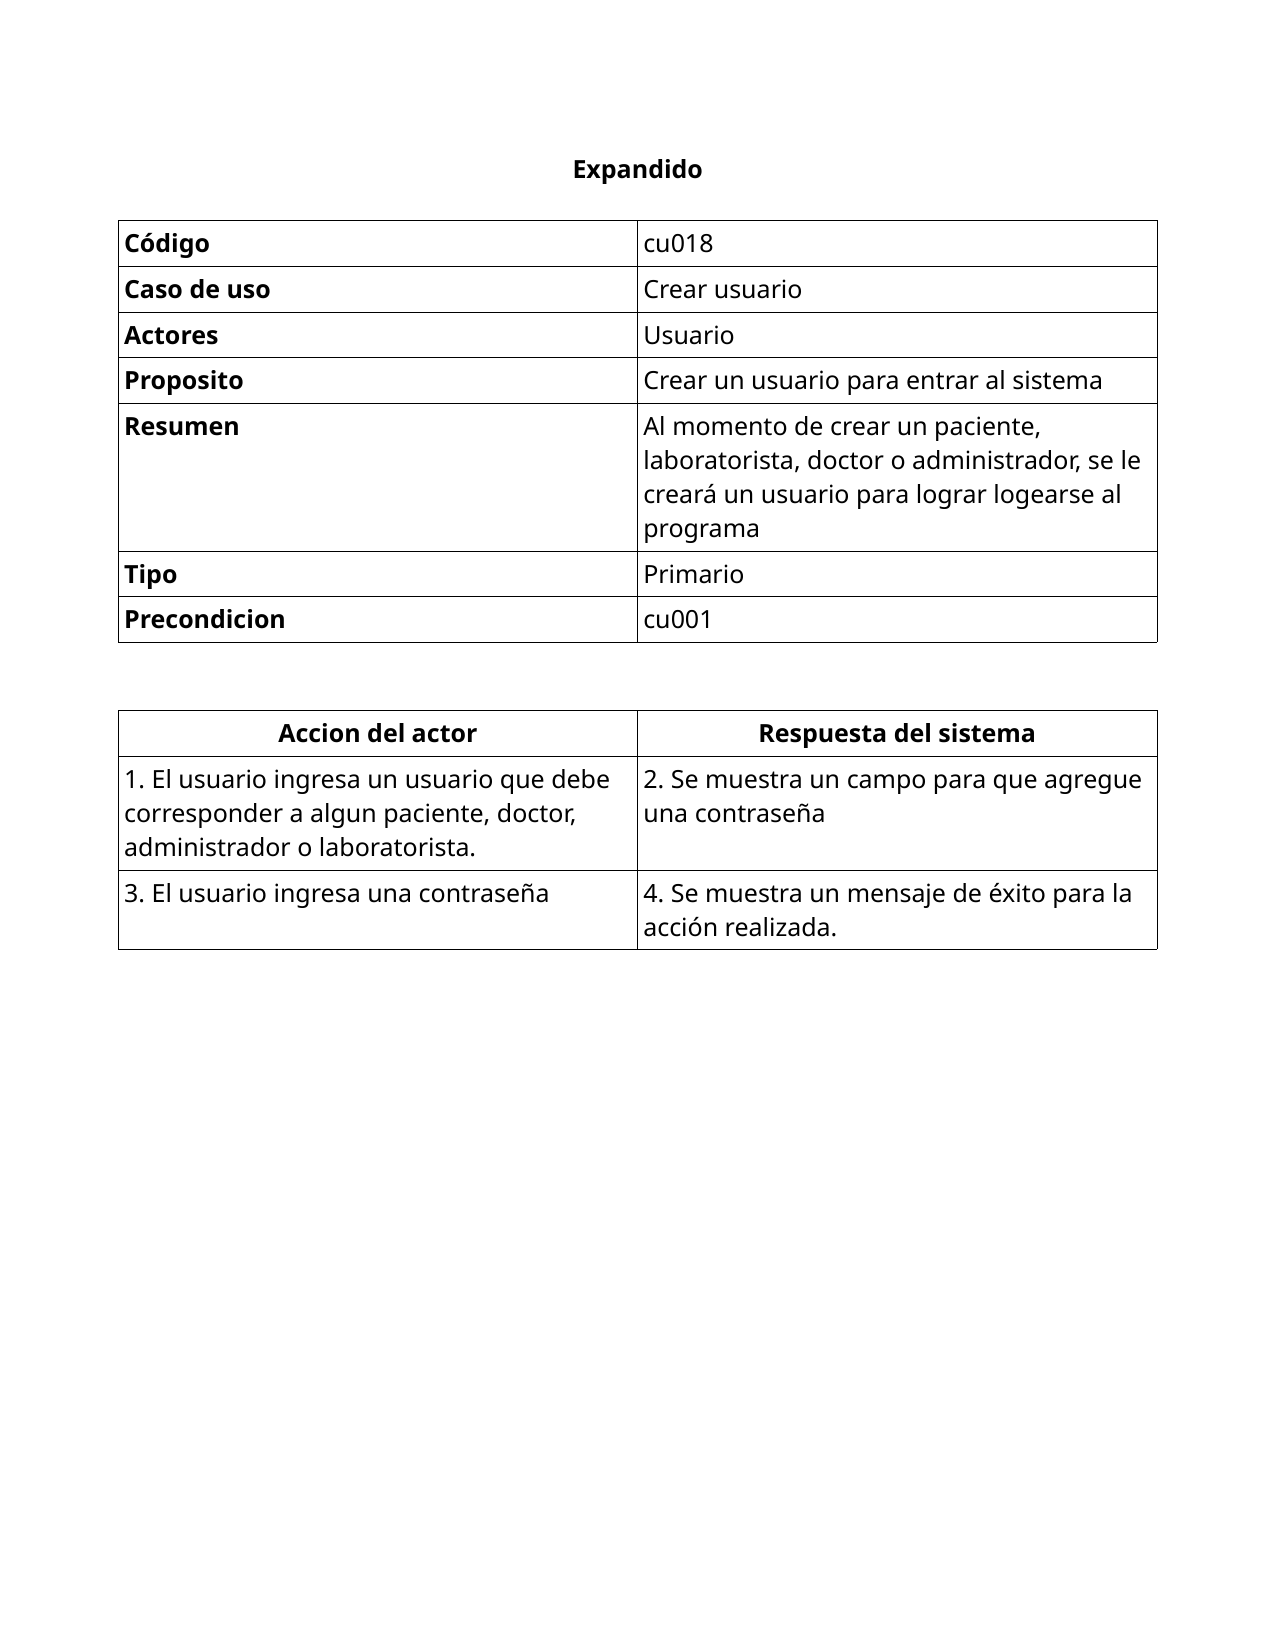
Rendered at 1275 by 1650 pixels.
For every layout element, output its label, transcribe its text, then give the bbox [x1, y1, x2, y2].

table_cell 2. Se muestra un campo para que agregue una contraseña [638, 757, 1157, 869]
table_cell Usuario [638, 313, 1157, 357]
table_cell cu001 [638, 597, 1157, 642]
text Expandido [118, 152, 1157, 186]
table_cell Proposito [119, 358, 637, 403]
table_cell Crear un usuario para entrar al sistema [638, 358, 1157, 403]
table_cell Primario [638, 552, 1157, 596]
table_cell 4. Se muestra un mensaje de éxito para la acción realizada. [638, 871, 1157, 949]
table_cell Crear usuario [638, 267, 1157, 312]
table_cell Al momento de crear un paciente, laboratorista, doctor o administrador, se le creará un usuario para lograr logearse al programa [638, 404, 1157, 551]
table_header Accion del actor [119, 711, 637, 756]
table_cell Actores [119, 313, 637, 357]
table_cell Tipo [119, 552, 637, 596]
table_header Código [119, 221, 637, 266]
table_cell Caso de uso [119, 267, 637, 312]
table_cell 3. El usuario ingresa una contraseña [119, 871, 637, 949]
table_header cu018 [638, 221, 1157, 266]
table_header Respuesta del sistema [638, 711, 1157, 756]
table_cell Precondicion [119, 597, 637, 642]
table_cell Resumen [119, 404, 637, 551]
table_cell 1. El usuario ingresa un usuario que debe corresponder a algun paciente, doctor, administrador o laboratorista. [119, 757, 637, 869]
